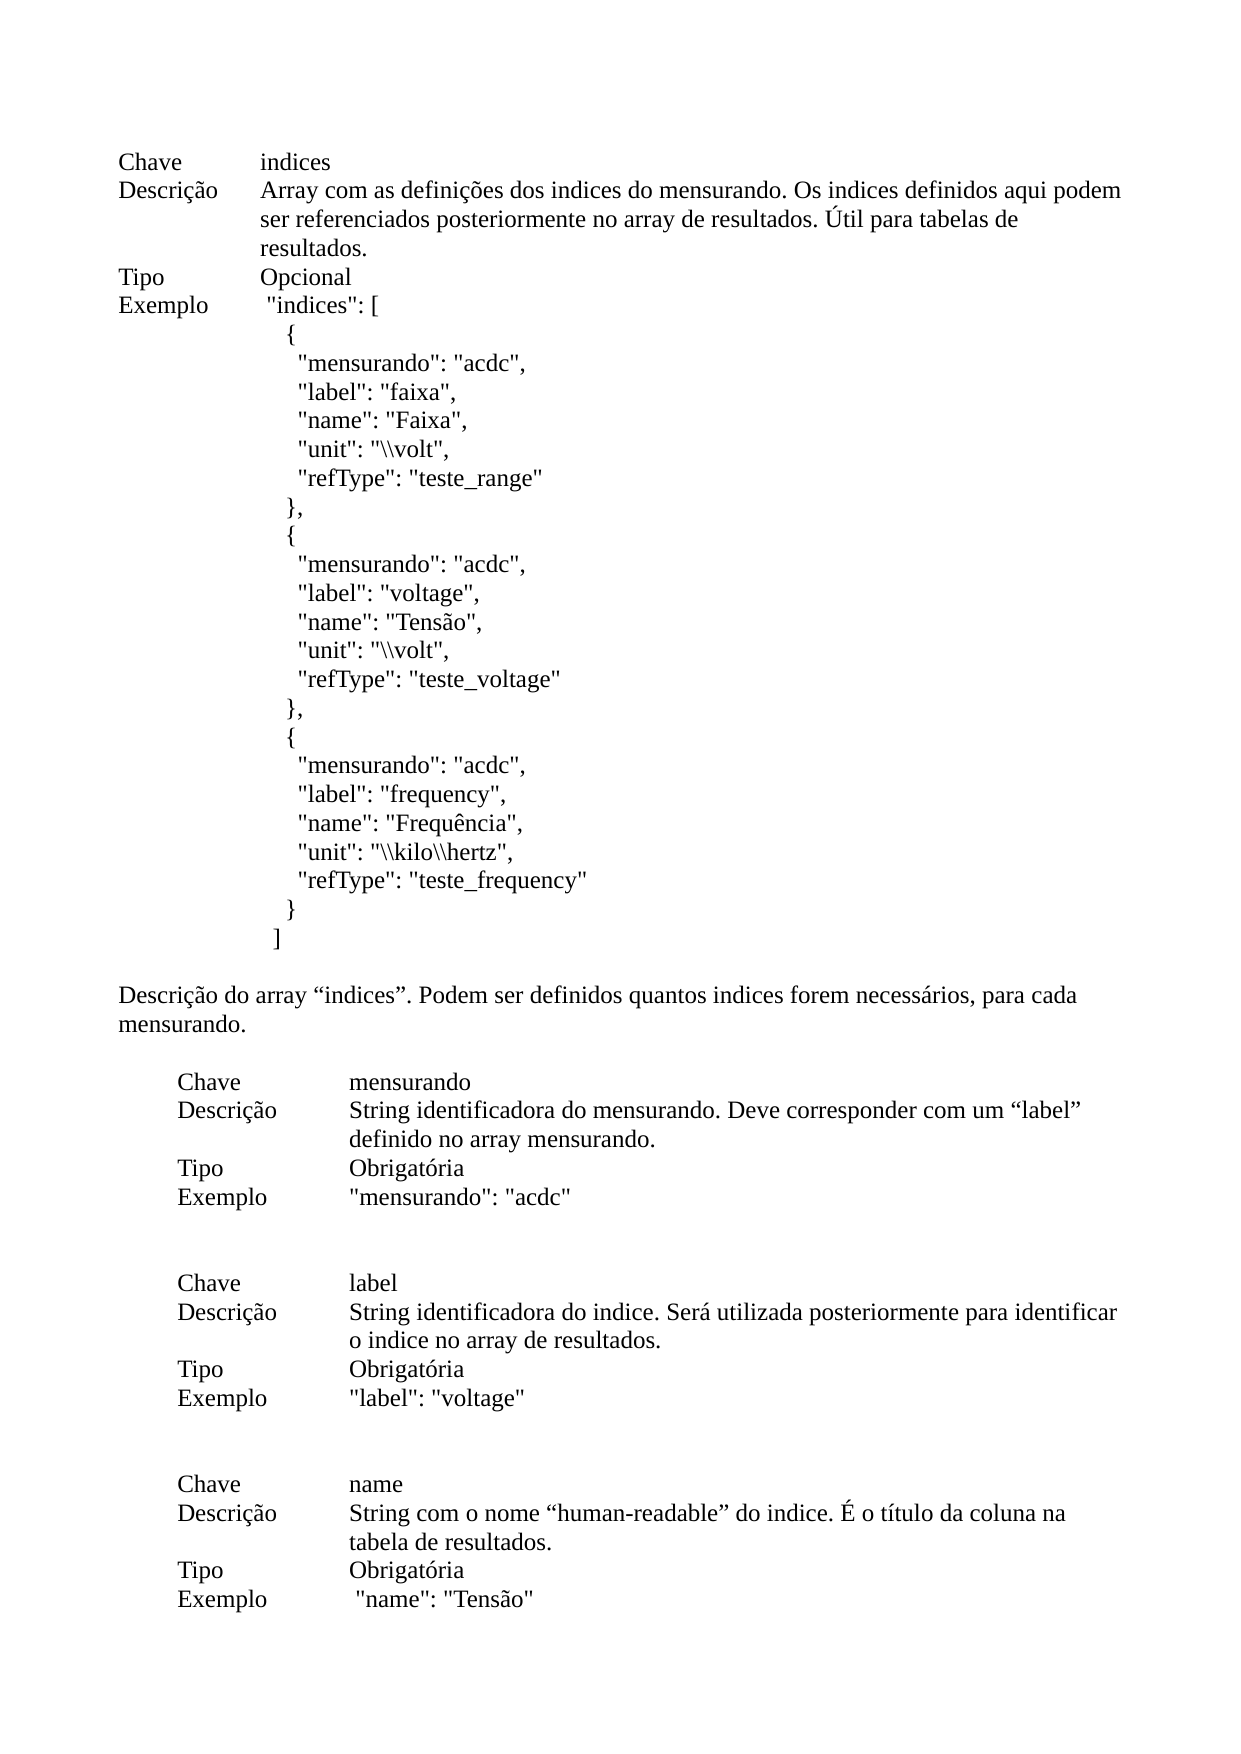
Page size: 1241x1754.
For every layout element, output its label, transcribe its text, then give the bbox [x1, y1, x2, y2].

table_cell String identificadora do indice. Será utilizada posteriormente para identificar o indice no array de resultados. [349, 1297, 1122, 1354]
table_cell Tipo [177, 1354, 349, 1383]
table_cell Tipo [177, 1153, 349, 1182]
table_cell Exemplo [177, 1584, 349, 1613]
table_header Chave [177, 1067, 349, 1096]
table_cell "name": "Tensão" [349, 1584, 1122, 1613]
table_cell Tipo [177, 1556, 349, 1584]
table_cell Exemplo [177, 1182, 349, 1211]
table_header label [349, 1268, 1122, 1297]
table_header indices [260, 147, 1122, 176]
table_cell Obrigatória [349, 1556, 1122, 1584]
table_cell Obrigatória [349, 1354, 1122, 1383]
table_cell "label": "voltage" [349, 1383, 1122, 1412]
table_cell String com o nome “human-readable” do indice. É o título da coluna na tabela de resultados. [349, 1498, 1122, 1556]
table_header Chave [118, 147, 260, 176]
table_cell String identificadora do mensurando. Deve corresponder com um “label” definido no array mensurando. [349, 1096, 1122, 1153]
table_cell Exemplo [177, 1383, 349, 1412]
table_header Chave [177, 1268, 349, 1297]
table_cell Tipo [118, 262, 260, 291]
table_cell Opcional [260, 262, 1122, 291]
table_cell Descrição [118, 176, 260, 262]
table_cell Descrição [177, 1096, 349, 1153]
table_cell Exemplo [118, 291, 260, 952]
table_header name [349, 1469, 1122, 1498]
table_cell "indices": [ { "mensurando": "acdc", "label": "faixa", "name": "Faixa", "unit": "\\volt", "refType": "teste_range" }, { "mensurando": "acdc", "label": "voltage", "name": "Tensão", "unit": "\\volt", "refType": "teste_voltage" }, { "mensurando": "acdc", "label": "frequency", "name": "Frequência", "unit": "\\kilo\\hertz", "refType": "teste_frequency" } ] [260, 291, 1122, 952]
table_header Chave [177, 1469, 349, 1498]
table_cell Descrição [177, 1498, 349, 1556]
table_cell Descrição [177, 1297, 349, 1354]
text Descrição do array “indices”. Podem ser definidos quantos indices forem necessários, para cada mensurando. [118, 981, 1122, 1038]
table_header mensurando [349, 1067, 1122, 1096]
table_cell Array com as definições dos indices do mensurando. Os indices definidos aqui podem ser referenciados posteriormente no array de resultados. Útil para tabelas de resultados. [260, 176, 1122, 262]
table_cell "mensurando": "acdc" [349, 1182, 1122, 1211]
table_cell Obrigatória [349, 1153, 1122, 1182]
